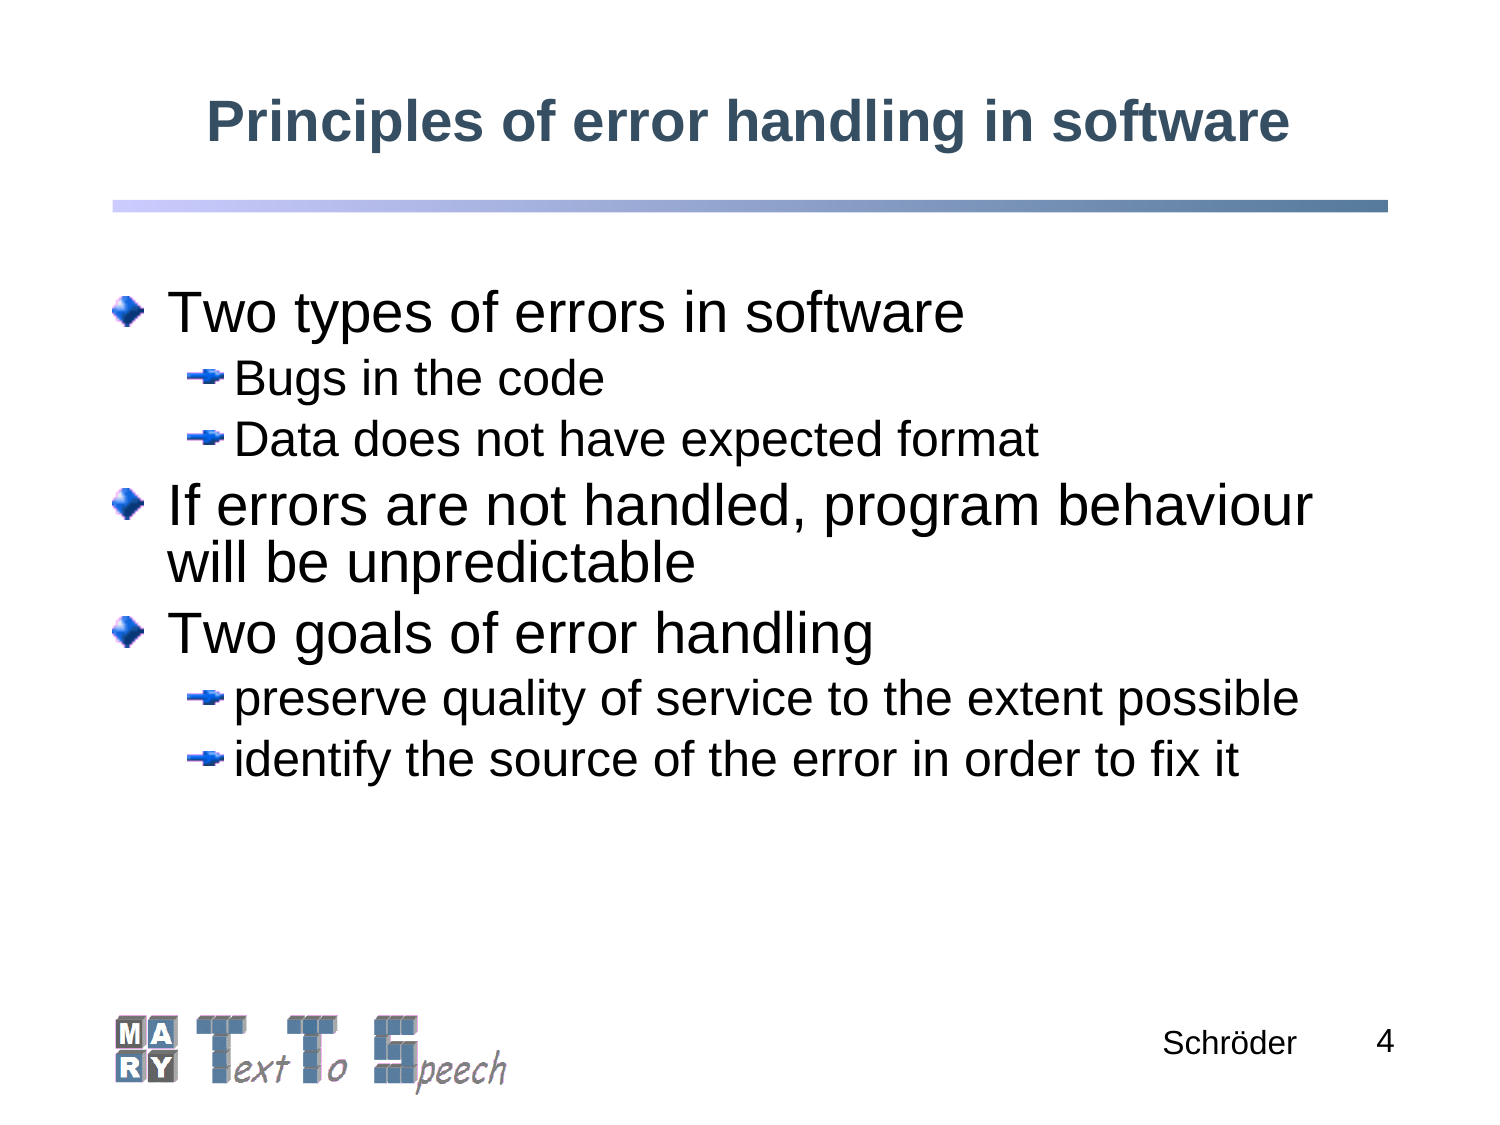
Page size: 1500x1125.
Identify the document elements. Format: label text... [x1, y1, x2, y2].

list Two types of errors in software Bugs in the code Data does not have expected format If errors are not handled, program behaviour will be unpredictable Two goals of error handling preserve quality of service to the extent possible identify the source of the error in order to fix it [112, 287, 1387, 997]
picture [112, 1012, 507, 1096]
title Principles of error handling in software [112, 57, 1387, 193]
